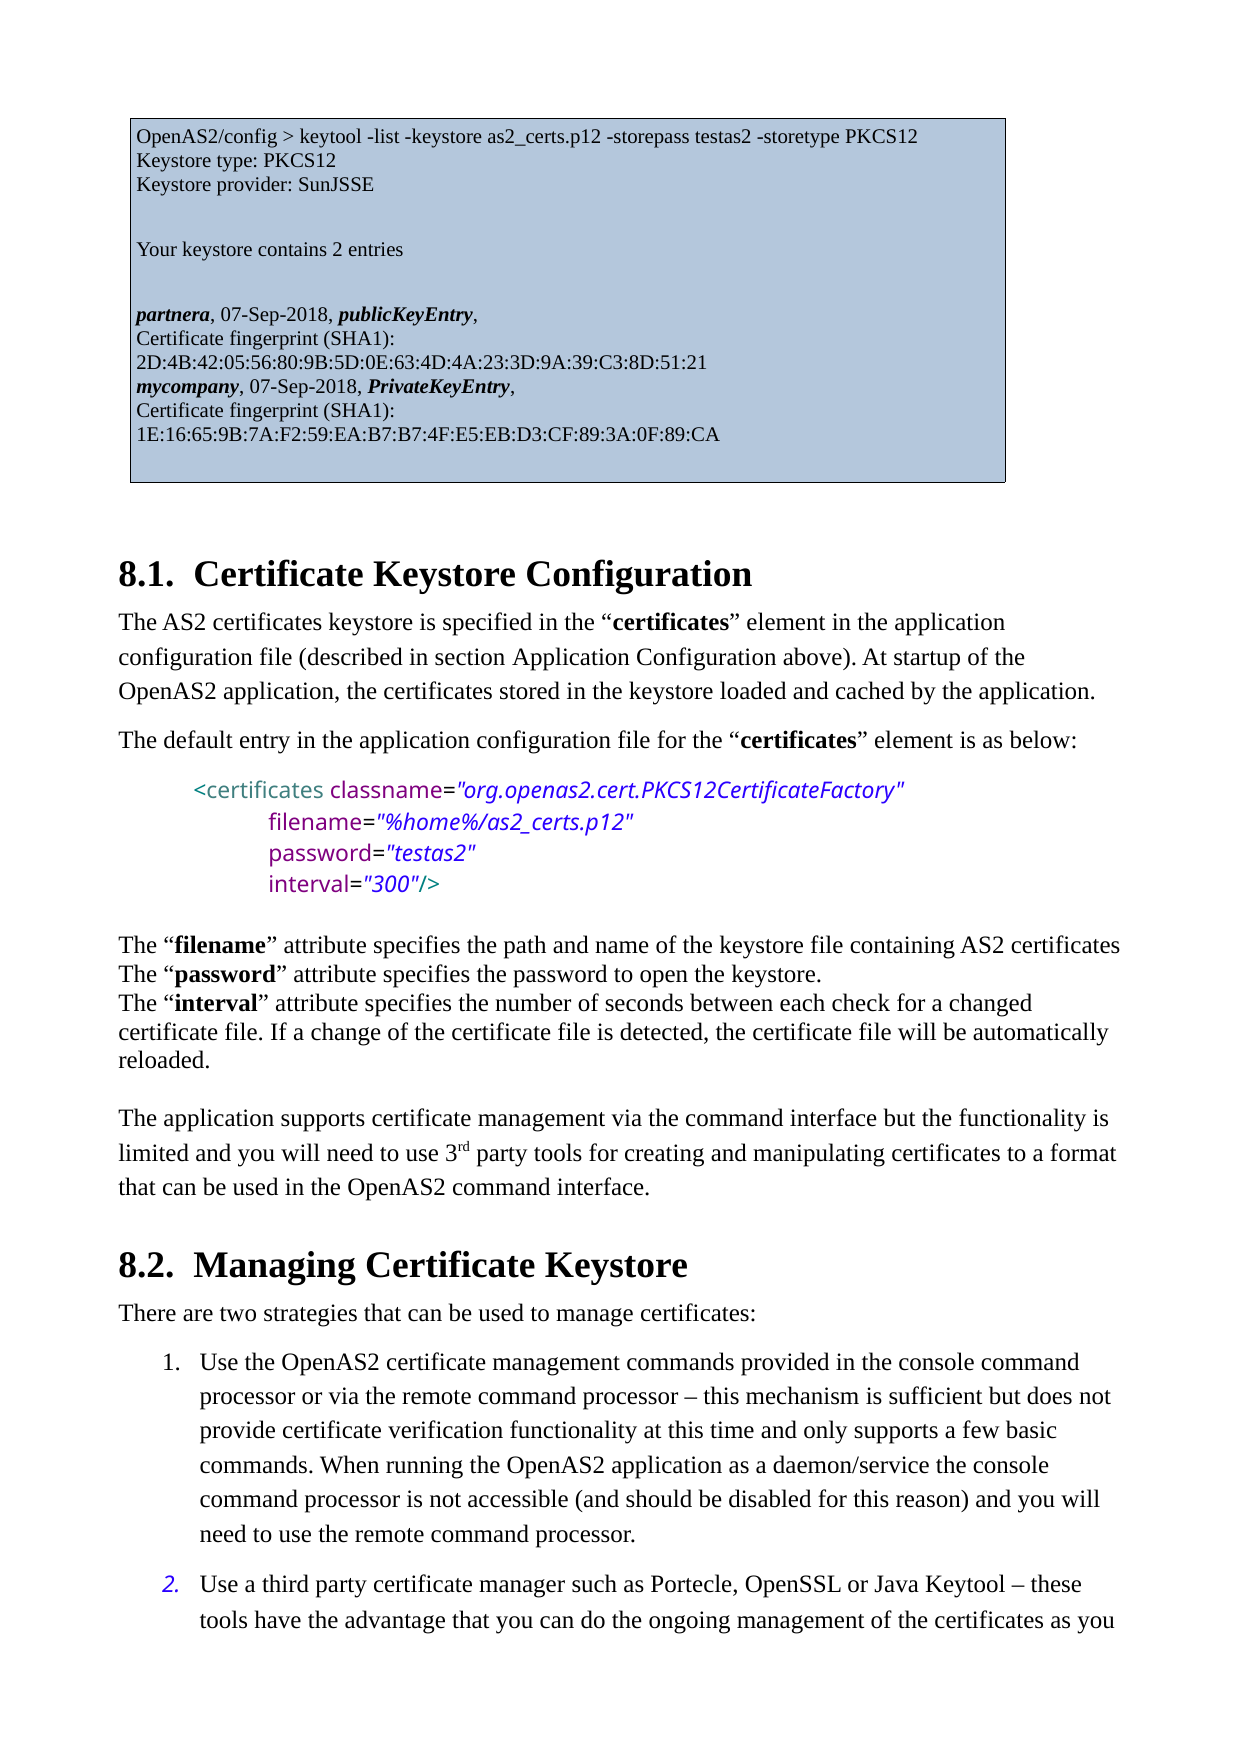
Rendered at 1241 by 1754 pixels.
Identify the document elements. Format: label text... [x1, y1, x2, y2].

subtitle Certificate Keystore Configuration [118, 552, 1122, 595]
text The “filename” attribute specifies the path and name of the keystore file containing AS2 certificates [118, 931, 1122, 959]
list Use the OpenAS2 certificate management commands provided in the console command processor or via the remote command processor – this mechanism is sufficient but does not provide certificate verification functionality at this time and only supports a few basic commands. When running the OpenAS2 application as a daemon/service the console command processor is not accessible (and should be disabled for this reason) and you will need to use the remote command processor. [162, 1347, 1122, 1548]
list Use a third party certificate manager such as Portecle, OpenSSL or Java Keytool – these tools have the advantage that you can do the ongoing management of the certificates as you [162, 1568, 1122, 1634]
text password="testas2" [118, 837, 1122, 868]
text The default entry in the application configuration file for the “certificates” element is as below: [118, 725, 1122, 754]
table_cell partnera, 07-Sep-2018, publicKeyEntry, Certificate fingerprint (SHA1): 2D:4B:42:05:56:80:9B:5D:0E:63:4D:4A:23:3D:9A:39:C3:8D:51:21 mycompany, 07-Sep-2018, PrivateKeyEntry, Certificate fingerprint (SHA1): 1E:16:65:9B:7A:F2:59:EA:B7:B7:4F:E5:EB:D3:CF:89:3A:0F:89:CA [131, 296, 1005, 482]
text The “password” attribute specifies the password to open the keystore. [118, 959, 1122, 988]
text <certificates classname="org.openas2.cert.PKCS12CertificateFactory" [118, 774, 1122, 806]
text filename="%home%/as2_certs.p12" [118, 806, 1122, 837]
text There are two strategies that can be used to manage certificates: [118, 1298, 1122, 1326]
table_header OpenAS2/config > keytool -list -keystore as2_certs.p12 -storepass testas2 -storetype PKCS12 Keystore type: PKCS12 Keystore provider: SunJSSE [131, 119, 1005, 231]
text interval="300"/> [118, 868, 1122, 899]
subtitle Managing Certificate Keystore [118, 1242, 1122, 1285]
text The AS2 certificates keystore is specified in the “certificates” element in the application configuration file (described in section Application Configuration above). At startup of the OpenAS2 application, the certificates stored in the keystore loaded and cached by the application. [118, 607, 1122, 705]
text The “interval” attribute specifies the number of seconds between each check for a changed certificate file. If a change of the certificate file is detected, the certificate file will be automatically reloaded. [118, 988, 1122, 1074]
text The application supports certificate management via the command interface but the functionality is limited and you will need to use 3rd party tools for creating and manipulating certificates to a format that can be used in the OpenAS2 command interface. [118, 1103, 1122, 1201]
table_cell Your keystore contains 2 entries [131, 231, 1005, 296]
